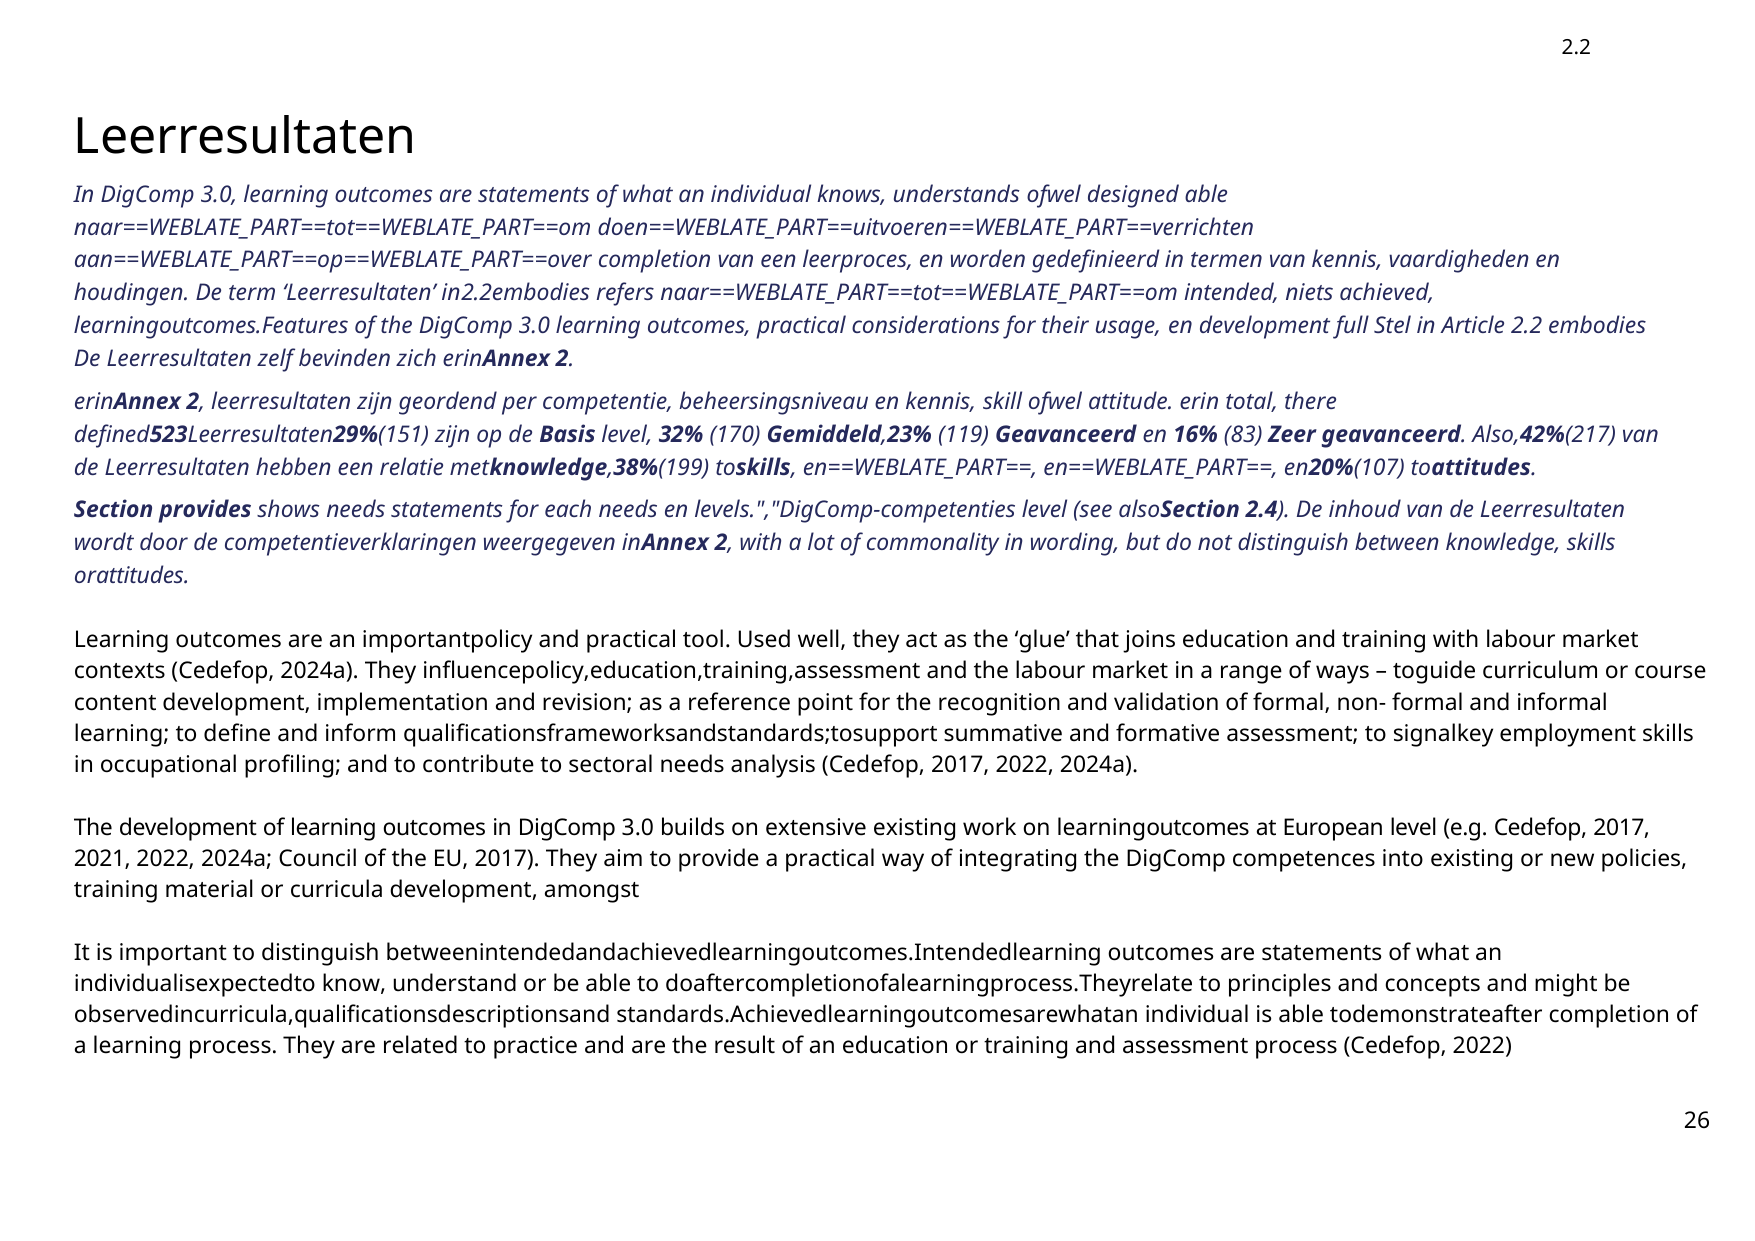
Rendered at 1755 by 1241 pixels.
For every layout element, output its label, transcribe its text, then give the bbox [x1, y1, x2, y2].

text Learning outcomes are an importantpolicy and practical tool. Used well, they act as the ‘glue’ that joins education and training with labour market contexts (Cedefop, 2024a). They influencepolicy,education,training,assessment and the labour market in a range of ways – toguide curriculum or course content development, implementation and revision; as a reference point for the recognition and validation of formal, non- formal and informal learning; to define and inform qualificationsframeworksandstandards;tosupport summative and formative assessment; to signalkey employment skills in occupational profiling; and to contribute to sectoral needs analysis (Cedefop, 2017, 2022, 2024a). [74, 623, 1710, 779]
text It is important to distinguish betweenintendedandachievedlearningoutcomes.Intendedlearning outcomes are statements of what an individualisexpectedto know, understand or be able to doaftercompletionofalearningprocess.Theyrelate to principles and concepts and might be observedincurricula,qualificationsdescriptionsand standards.Achievedlearningoutcomesarewhatan individual is able todemonstrateafter completion of a learning process. They are related to practice and are the result of an education or training and assessment process (Cedefop, 2022) [74, 936, 1710, 1061]
text erinAnnex 2, leerresultaten zijn geordend per competentie, beheersingsniveau en kennis, skill ofwel attitude. erin total, there defined523Leerresultaten29%(151) zijn op de Basis level, 32% (170) Gemiddeld,23% (119) Geavanceerd en 16% (83) Zeer geavanceerd. Also,42%(217) van de Leerresultaten hebben een relatie metknowledge,38%(199) toskills, en==WEBLATE_PART==, en==WEBLATE_PART==, en20%(107) toattitudes. [74, 385, 1676, 482]
text The development of learning outcomes in DigComp 3.0 builds on extensive existing work on learningoutcomes at European level (e.g. Cedefop, 2017, 2021, 2022, 2024a; Council of the EU, 2017). They aim to provide a practical way of integrating the DigComp competences into existing or new policies, training material or curricula development, amongst [74, 811, 1710, 904]
subtitle Leerresultaten [74, 99, 1710, 168]
text Section provides shows needs statements for each needs en levels.","DigComp-competenties level (see alsoSection 2.4). De inhoud van de Leerresultaten wordt door de competentieverklaringen weergegeven inAnnex 2, with a lot of commonality in wording, but do not distinguish between knowledge, skills orattitudes. [74, 493, 1676, 590]
text In DigComp 3.0, learning outcomes are statements of what an individual knows, understands ofwel designed able naar==WEBLATE_PART==tot==WEBLATE_PART==om doen==WEBLATE_PART==uitvoeren==WEBLATE_PART==verrichten aan==WEBLATE_PART==op==WEBLATE_PART==over completion van een leerproces, en worden gedefinieerd in termen van kennis, vaardigheden en houdingen. De term ‘Leerresultaten’ in2.2embodies refers naar==WEBLATE_PART==tot==WEBLATE_PART==om intended, niets achieved, learningoutcomes.Features of the DigComp 3.0 learning outcomes, practical considerations for their usage, en development full Stel in Article 2.2 embodies De Leerresultaten zelf bevinden zich erinAnnex 2. [74, 178, 1676, 373]
